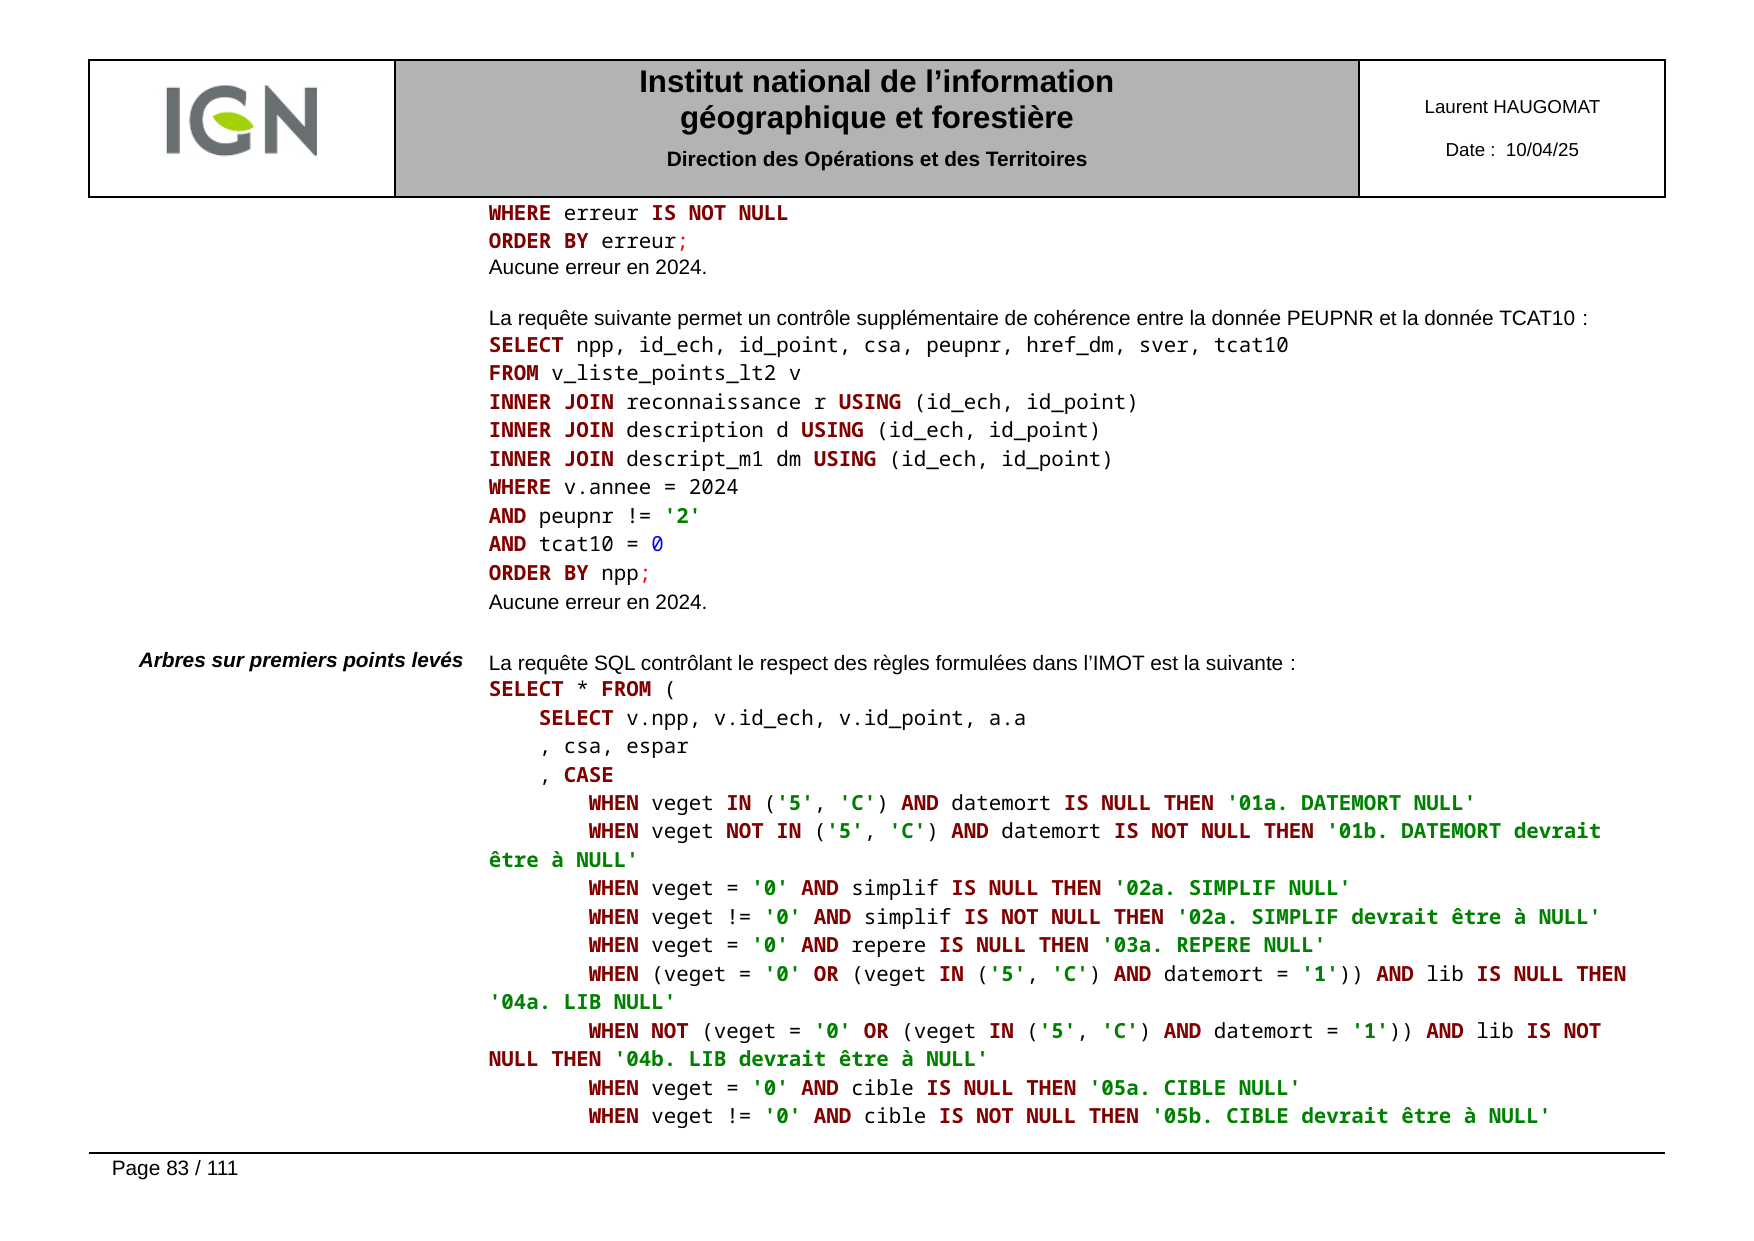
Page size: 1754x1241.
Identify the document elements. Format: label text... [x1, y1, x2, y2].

table_cell Arbres sur premiers points levés [89, 647, 483, 1135]
picture [141, 62, 343, 180]
table_cell WHERE erreur IS NOT NULL ORDER BY erreur; Aucune erreur en 2024. La requête suivante permet un contrôle supplémentaire de cohérence entre la donnée PEUPNR et la donnée TCAT10 : SELECT npp, id_ech, id_point, csa, peupnr, href_dm, sver, tcat10 FROM v_liste_points_lt2 v INNER JOIN reconnaissance r USING (id_ech, id_point) INNER JOIN description d USING (id_ech, id_point) INNER JOIN descript_m1 dm USING (id_ech, id_point) WHERE v.annee = 2024 AND peupnr != '2' AND tcat10 = 0 ORDER BY npp; Aucune erreur en 2024. [483, 198, 1665, 647]
table_cell [89, 198, 483, 647]
table_cell La requête SQL contrôlant le respect des règles formulées dans l’IMOT est la suivante : SELECT * FROM ( SELECT v.npp, v.id_ech, v.id_point, a.a , csa, espar , CASE WHEN veget IN ('5', 'C') AND datemort IS NULL THEN '01a. DATEMORT NULL' WHEN veget NOT IN ('5', 'C') AND datemort IS NOT NULL THEN '01b. DATEMORT devrait être à NULL' WHEN veget = '0' AND simplif IS NULL THEN '02a. SIMPLIF NULL' WHEN veget != '0' AND simplif IS NOT NULL THEN '02a. SIMPLIF devrait être à NULL' WHEN veget = '0' AND repere IS NULL THEN '03a. REPERE NULL' WHEN (veget = '0' OR (veget IN ('5', 'C') AND datemort = '1')) AND lib IS NULL THEN '04a. LIB NULL' WHEN NOT (veget = '0' OR (veget IN ('5', 'C') AND datemort = '1')) AND lib IS NOT NULL THEN '04b. LIB devrait être à NULL' WHEN veget = '0' AND cible IS NULL THEN '05a. CIBLE NULL' WHEN veget != '0' AND cible IS NOT NULL THEN '05b. CIBLE devrait être à NULL' [483, 647, 1665, 1135]
